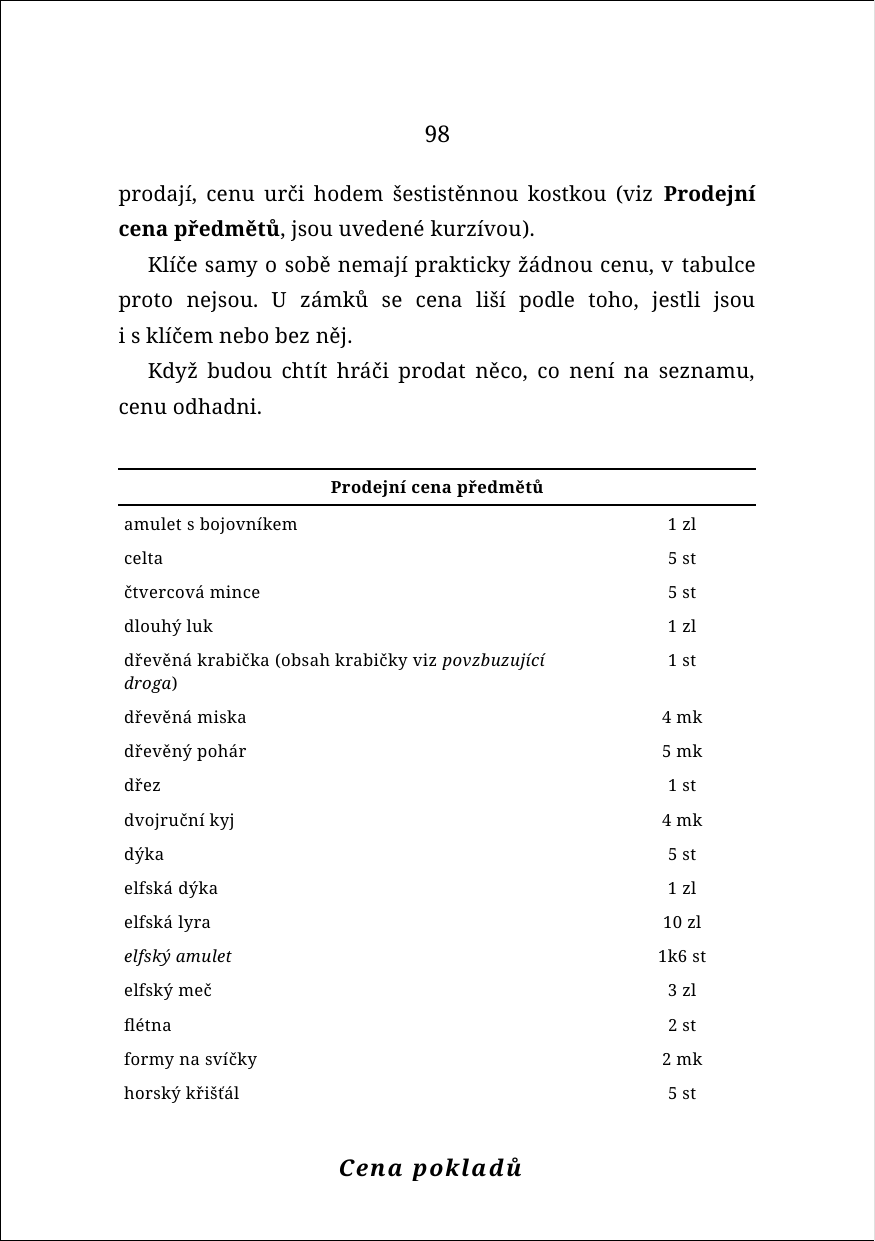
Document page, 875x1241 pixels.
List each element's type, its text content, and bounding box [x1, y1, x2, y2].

table_cell elfská lyra [118, 905, 608, 939]
table_cell 5 st [608, 541, 756, 575]
table_cell elfský meč [118, 973, 608, 1007]
table_cell dřevěná krabička (obsah krabičky viz povzbuzující droga) [118, 643, 608, 700]
table_cell dvojruční kyj [118, 803, 608, 837]
table_cell dlouhý luk [118, 609, 608, 643]
table_cell 2 st [608, 1008, 756, 1042]
table_cell celta [118, 541, 608, 575]
table_cell 1 zl [608, 609, 756, 643]
table_cell dřez [118, 768, 608, 802]
table_cell 5 mk [608, 734, 756, 768]
table_cell 4 mk [608, 700, 756, 734]
table_cell 1 st [608, 643, 756, 700]
table_cell elfská dýka [118, 871, 608, 905]
table_cell amulet s⁠ bojovníkem [118, 506, 608, 541]
table_cell 5 st [608, 1076, 756, 1110]
table_cell dřevěná miska [118, 700, 608, 734]
table_cell elfský amulet [118, 939, 608, 973]
table_cell 3 zl [608, 973, 756, 1007]
table_cell horský křišťál [118, 1076, 608, 1110]
table_cell 1 zl [608, 871, 756, 905]
table_cell 1 zl [608, 506, 756, 541]
table_cell 1 st [608, 768, 756, 802]
text prodají, cenu urči hodem šestistěnnou kostkou (viz Prodejní cena předmětů, jsou uvedené kurzívou). Klíče samy o⁠ sobě nemají prakticky žádnou cenu, v⁠ tabulce proto nejsou. U⁠ zámků se cena liší podle toho, jestli jsou i⁠ s⁠ klíčem nebo bez něj. Když budou chtít hráči prodat něco, co není na seznamu, cenu odhadni. [118, 179, 756, 421]
table_cell 1k6 st [608, 939, 756, 973]
table_cell 5 st [608, 837, 756, 871]
table_cell formy na svíčky [118, 1042, 608, 1076]
table_cell flétna [118, 1008, 608, 1042]
table_cell čtvercová mince [118, 575, 608, 609]
table_header Prodejní cena předmětů [118, 470, 756, 504]
table_cell 10 zl [608, 905, 756, 939]
table_cell 4 mk [608, 803, 756, 837]
table_cell 5 st [608, 575, 756, 609]
table_cell 2 mk [608, 1042, 756, 1076]
table_cell dřevěný pohár [118, 734, 608, 768]
table_cell dýka [118, 837, 608, 871]
